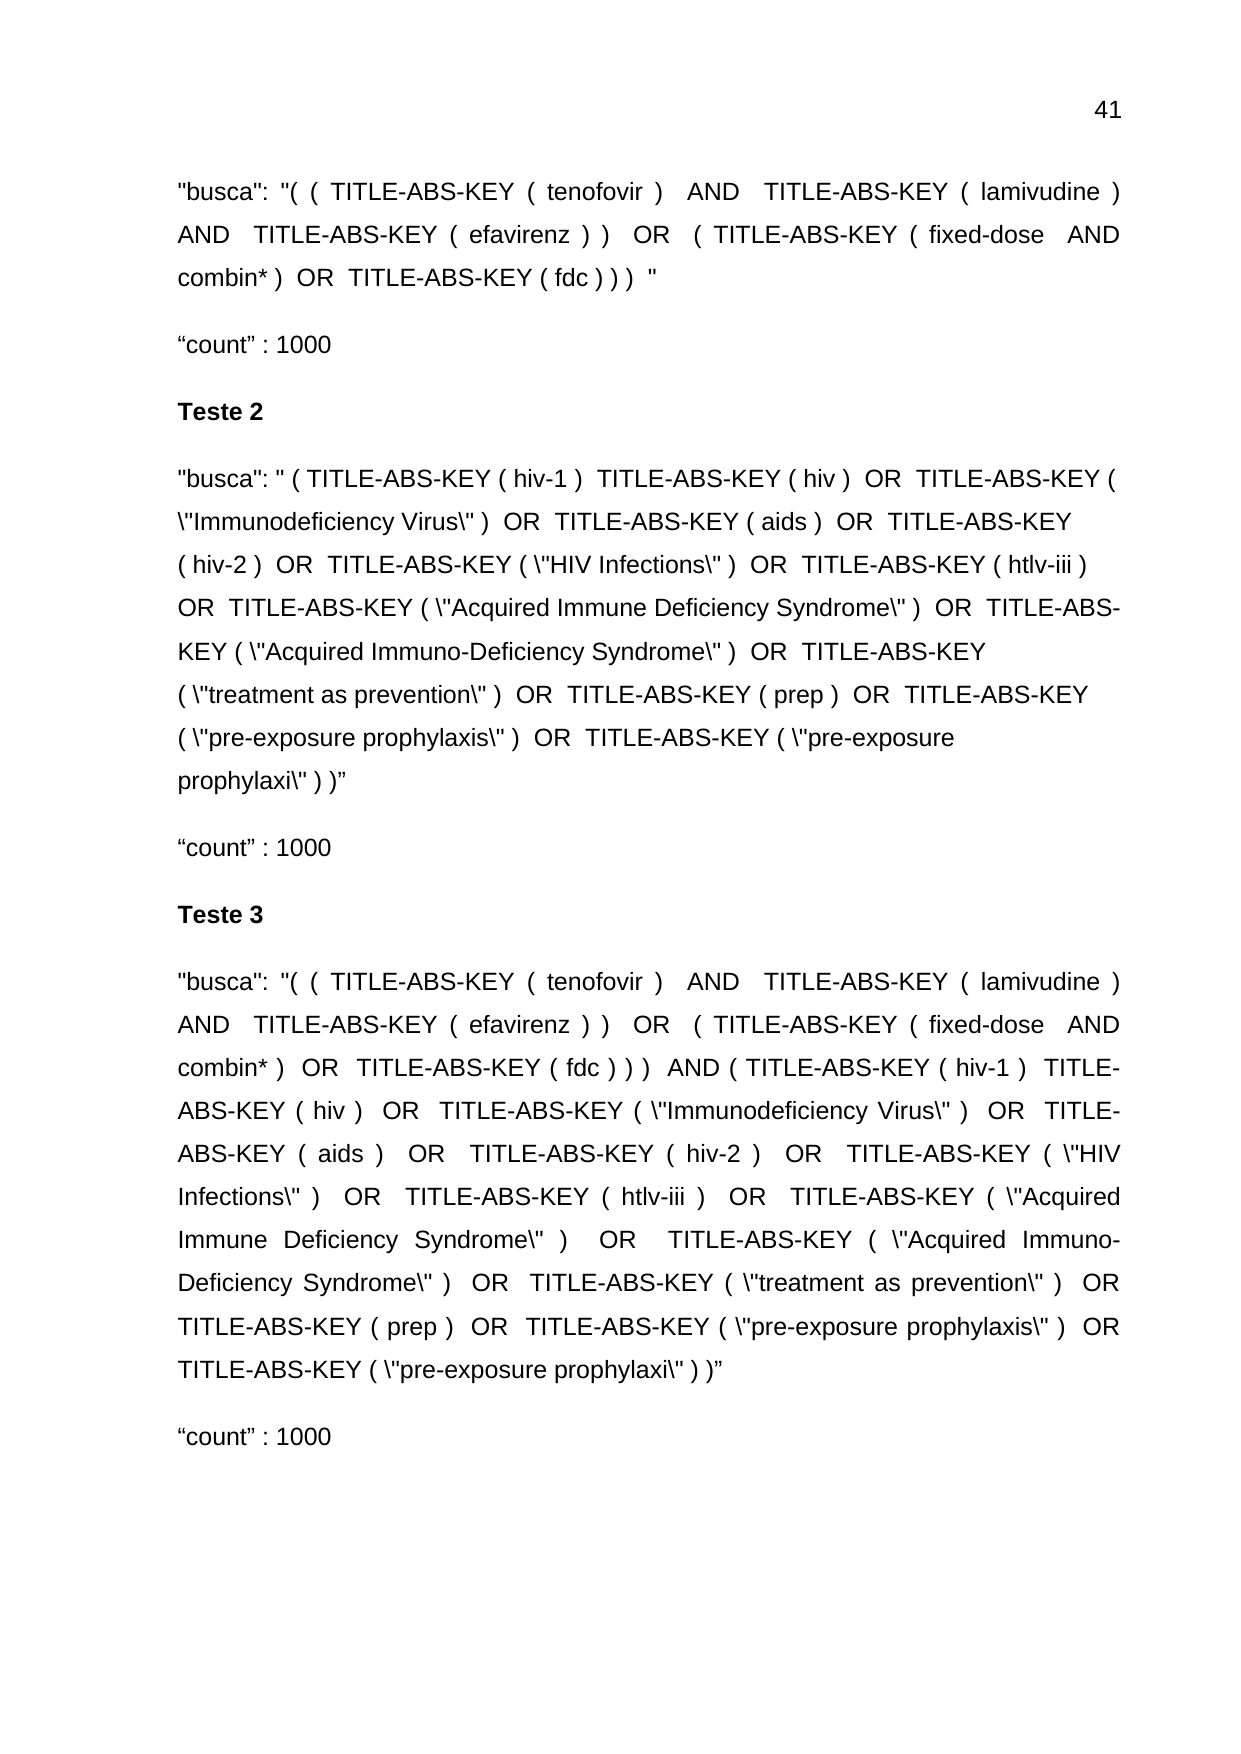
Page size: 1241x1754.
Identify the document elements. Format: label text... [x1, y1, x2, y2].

text "busca": "( ( TITLE-ABS-KEY ( tenofovir ) AND TITLE-ABS-KEY ( lamivudine ) AND TITLE-ABS-KEY ( efavirenz ) ) OR ( TITLE-ABS-KEY ( fixed-dose AND combin* ) OR TITLE-ABS-KEY ( fdc ) ) ) " [177, 177, 1122, 292]
text “count” : 1000 [177, 1422, 1122, 1450]
text "busca": " ( TITLE-ABS-KEY ( hiv-1 ) TITLE-ABS-KEY ( hiv ) OR TITLE-ABS-KEY ( \"Immunodeficiency Virus\" ) OR TITLE-ABS-KEY ( aids ) OR TITLE-ABS-KEY ( hiv-2 ) OR TITLE-ABS-KEY ( \"HIV Infections\" ) OR TITLE-ABS-KEY ( htlv-iii ) OR TITLE-ABS-KEY ( \"Acquired Immune Deficiency Syndrome\" ) OR TITLE-ABS-KEY ( \"Acquired Immuno-Deficiency Syndrome\" ) OR TITLE-ABS-KEY ( \"treatment as prevention\" ) OR TITLE-ABS-KEY ( prep ) OR TITLE-ABS-KEY ( \"pre-exposure prophylaxis\" ) OR TITLE-ABS-KEY ( \"pre-exposure prophylaxi\" ) )” [177, 464, 1122, 795]
text “count” : 1000 [177, 330, 1122, 359]
text Teste 2 [177, 397, 1122, 426]
text Teste 3 [177, 900, 1122, 928]
text “count” : 1000 [177, 833, 1122, 862]
text "busca": "( ( TITLE-ABS-KEY ( tenofovir ) AND TITLE-ABS-KEY ( lamivudine ) AND TITLE-ABS-KEY ( efavirenz ) ) OR ( TITLE-ABS-KEY ( fixed-dose AND combin* ) OR TITLE-ABS-KEY ( fdc ) ) ) AND ( TITLE-ABS-KEY ( hiv-1 ) TITLE-ABS-KEY ( hiv ) OR TITLE-ABS-KEY ( \"Immunodeficiency Virus\" ) OR TITLE-ABS-KEY ( aids ) OR TITLE-ABS-KEY ( hiv-2 ) OR TITLE-ABS-KEY ( \"HIV Infections\" ) OR TITLE-ABS-KEY ( htlv-iii ) OR TITLE-ABS-KEY ( \"Acquired Immune Deficiency Syndrome\" ) OR TITLE-ABS-KEY ( \"Acquired Immuno-Deficiency Syndrome\" ) OR TITLE-ABS-KEY ( \"treatment as prevention\" ) OR TITLE-ABS-KEY ( prep ) OR TITLE-ABS-KEY ( \"pre-exposure prophylaxis\" ) OR TITLE-ABS-KEY ( \"pre-exposure prophylaxi\" ) )” [177, 967, 1122, 1383]
